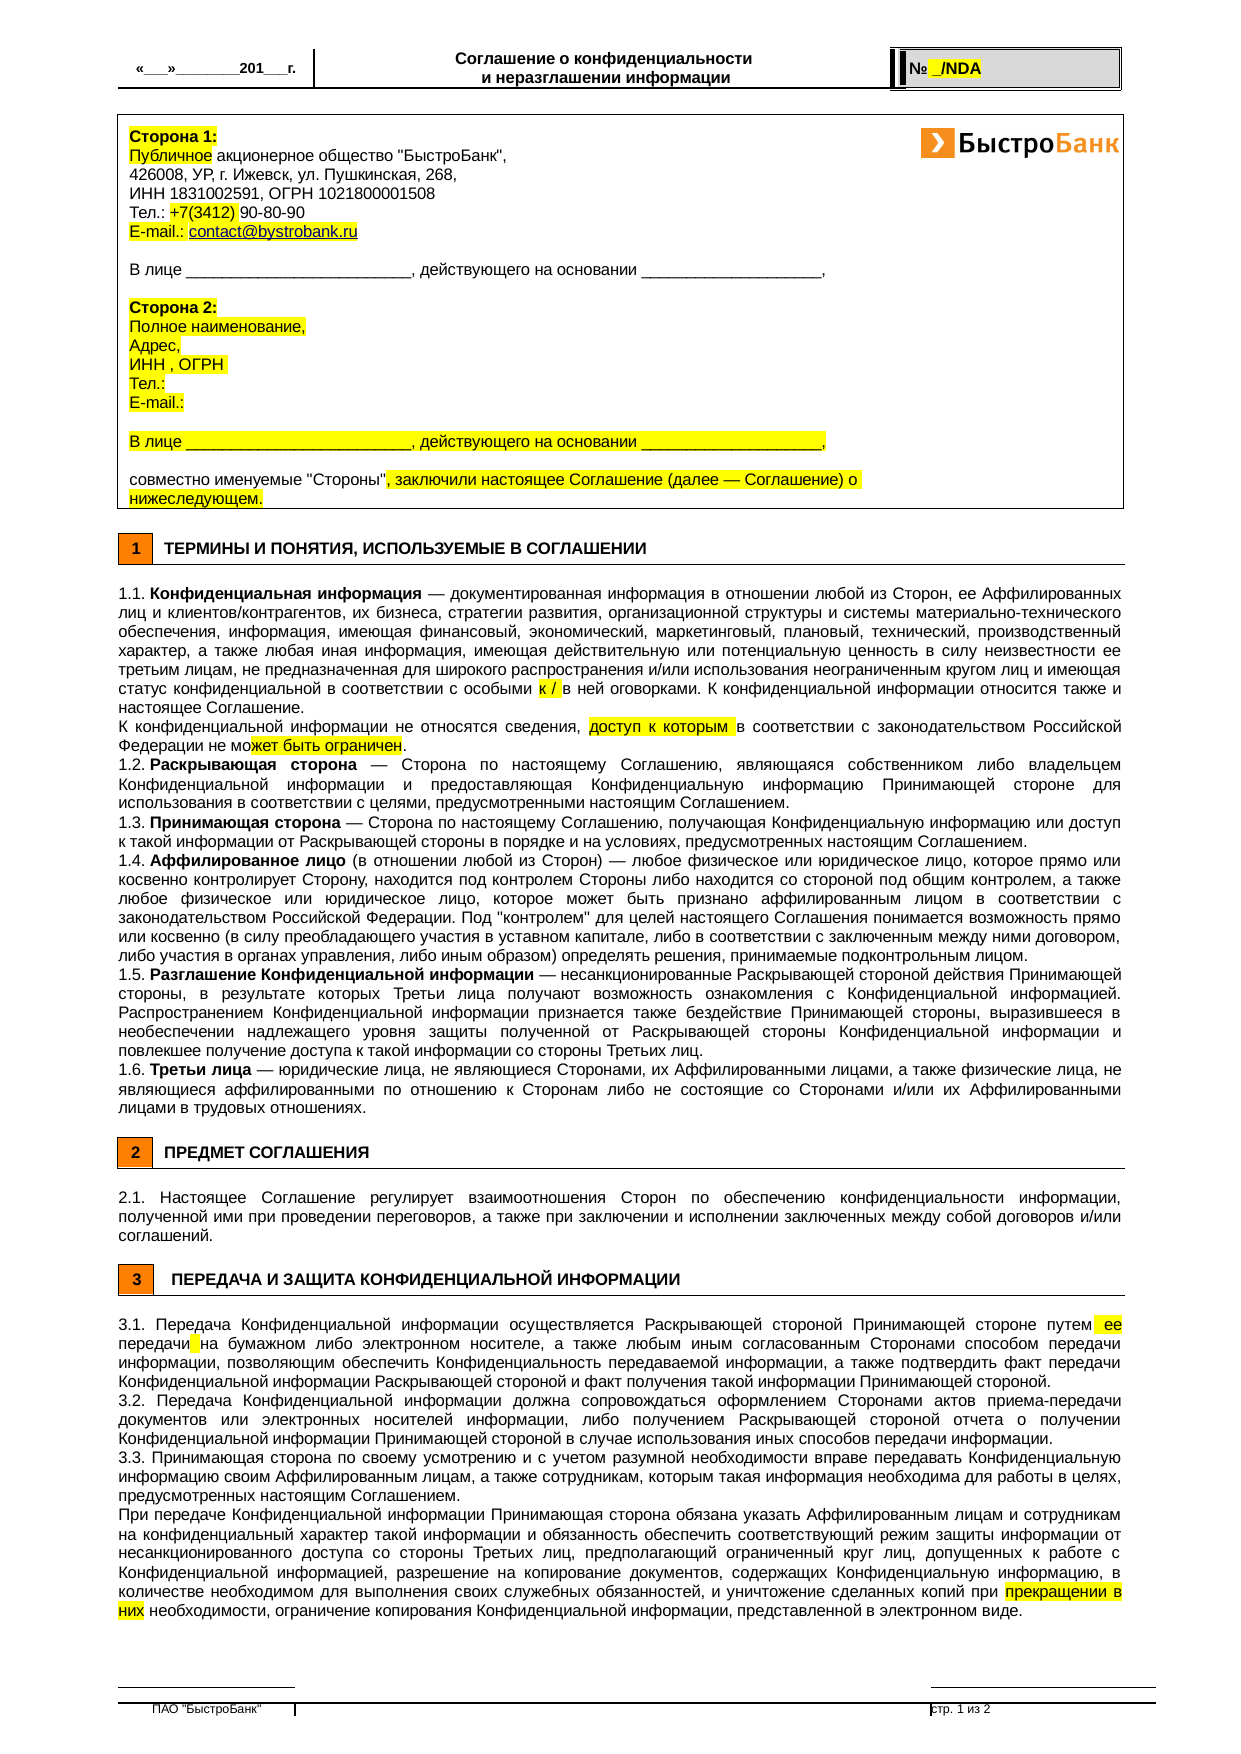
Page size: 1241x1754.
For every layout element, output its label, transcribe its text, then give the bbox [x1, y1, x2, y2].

text 3.2. Передача Конфиденциальной информации должна сопровождаться оформлением Сторонами актов приема-передачи документов или электронных носителей информации, либо получением Раскрывающей стороной отчета о получении Конфиденциальной информации Принимающей стороной в случае использования иных способов передачи информации. [118, 1391, 1122, 1448]
table_header № _/NDA [898, 48, 1120, 87]
text 3.3. Принимающая сторона по своему усмотрению и с учетом разумной необходимости вправе передавать Конфиденциальную информацию своим Аффилированным лицам, а также сотрудникам, которым такая информация необходима для работы в целях, предусмотренных настоящим Соглашением. [118, 1448, 1122, 1505]
text К конфиденциальной информации не относятся сведения, доступ к которым в соответствии с законодательством Российской Федерации не может быть ограничен. [118, 717, 1122, 755]
table_header ТЕРМИНЫ И ПОНЯТИЯ, ИСПОЛЬЗУЕМЫЕ В СОГЛАШЕНИИ [153, 533, 1125, 564]
picture [921, 128, 1119, 158]
table_header «___»________201___г. [118, 47, 314, 87]
table_header ПРЕДМЕТ СОГЛАШЕНИЯ [153, 1137, 1125, 1167]
text 1.6. Третьи лица — юридические лица, не являющиеся Сторонами, их Аффилированными лицами, а также физические лица, не являющиеся аффилированными по отношению к Сторонам либо не состоящие со Сторонами и/или их Аффилированными лицами в трудовых отношениях. [118, 1060, 1122, 1117]
table_header 3 [119, 1265, 153, 1294]
text 1.2. Раскрывающая сторона — Сторона по настоящему Соглашению, являющаяся собственником либо владельцем Конфиденциальной информации и предоставляющая Конфиденциальную информацию Принимающей стороне для использования в соответствии с целями, предусмотренными настоящим Соглашением. [118, 755, 1122, 812]
text При передаче Конфиденциальной информации Принимающая сторона обязана указать Аффилированным лицам и сотрудникам на конфиденциальный характер такой информации и обязанность обеспечить соответствующий режим защиты информации от несанкционированного доступа со стороны Третьих лиц, предполагающий ограниченный круг лиц, допущенных к работе с Конфиденциальной информацией, разрешение на копирование документов, содержащих Конфиденциальную информацию, в количестве необходимом для выполнения своих служебных обязанностей, и уничтожение сделанных копий при прекращении в них необходимости, ограничение копирования Конфиденциальной информации, представленной в электронном виде. [118, 1505, 1122, 1620]
text 3.1. Передача Конфиденциальной информации осуществляется Раскрывающей стороной Принимающей стороне путем ее передачи на бумажном либо электронном носителе, а также любым иным согласованным Сторонами способом передачи информации, позволяющим обеспечить Конфиденциальность передаваемой информации, а также подтвердить факт передачи Конфиденциальной информации Раскрывающей стороной и факт получения такой информации Принимающей стороной. [118, 1315, 1122, 1391]
text 2.1. Настоящее Соглашение регулирует взаимоотношения Сторон по обеспечению конфиденциальности информации, полученной ими при проведении переговоров, а также при заключении и исполнении заключенных между собой договоров и/или соглашений. [118, 1187, 1122, 1245]
table_header Соглашение о конфиденциальности и неразглашении информации [314, 47, 898, 87]
text 1.4. Аффилированное лицо (в отношении любой из Сторон) — любое физическое или юридическое лицо, которое прямо или косвенно контролирует Сторону, находится под контролем Стороны либо находится со стороной под общим контролем, а также любое физическое или юридическое лицо, которое может быть признано аффилированным лицом в соответствии с законодательством Российской Федерации. Под "контролем" для целей настоящего Соглашения понимается возможность прямо или косвенно (в силу преобладающего участия в уставном капитале, либо в соответствии с заключенным между ними договором, либо участия в органах управления, либо иным образом) определять решения, принимаемые подконтрольным лицом. [118, 851, 1122, 965]
table_header Сторона 1: Публичное акционерное общество "БыстроБанк", 426008, УР, г. Ижевск, ул. Пушкинская, 268, ИНН 1831002591, ОГРН 1021800001508 Тел.: +7(3412) 90-80-90 E-mail.: contact@bystrobank.ru В лице _________________________, действующего на основании ____________________, Сторона 2: Полное наименование, Адрес, ИНН , ОГРН Тел.: E-mail.: В лице _________________________, действующего на основании ____________________, совместно именуемые "Стороны", заключили настоящее Соглашение (далее — Соглашение) о нижеследующем. [118, 115, 914, 508]
text 1.3. Принимающая сторона — Сторона по настоящему Соглашению, получающая Конфиденциальную информацию или доступ к такой информации от Раскрывающей стороны в порядке и на условиях, предусмотренных настоящим Соглашением. [118, 812, 1122, 851]
table_header 1 [119, 534, 152, 564]
table_header 2 [118, 1138, 152, 1167]
text 1.5. Разглашение Конфиденциальной информации — несанкционированные Раскрывающей стороной действия Принимающей стороны, в результате которых Третьи лица получают возможность ознакомления с Конфиденциальной информацией. Распространением Конфиденциальной информации признается также бездействие Принимающей стороны, выразившееся в необеспечении надлежащего уровня защиты полученной от Раскрывающей стороны Конфиденциальной информации и повлекшее получение доступа к такой информации со стороны Третьих лиц. [118, 965, 1122, 1060]
table_header ПЕРЕДАЧА И ЗАЩИТА КОНФИДЕНЦИАЛЬНОЙ ИНФОРМАЦИИ [154, 1264, 1125, 1294]
text 1.1. Конфиденциальная информация — документированная информация в отношении любой из Сторон, ее Аффилированных лиц и клиентов/контрагентов, их бизнеса, стратегии развития, организационной структуры и системы материально-технического обеспечения, информация, имеющая финансовый, экономический, маркетинговый, плановый, технический, производственный характер, а также любая иная информация, имеющая действительную или потенциальную ценность в силу неизвестности ее третьим лицам, не предназначенная для широкого распространения и/или использования неограниченным кругом лиц и имеющая статус конфиденциальной в соответствии с особыми к / в ней оговорками. К конфиденциальной информации относится также и настоящее Соглашение. [118, 584, 1122, 717]
table_header [915, 115, 1123, 508]
